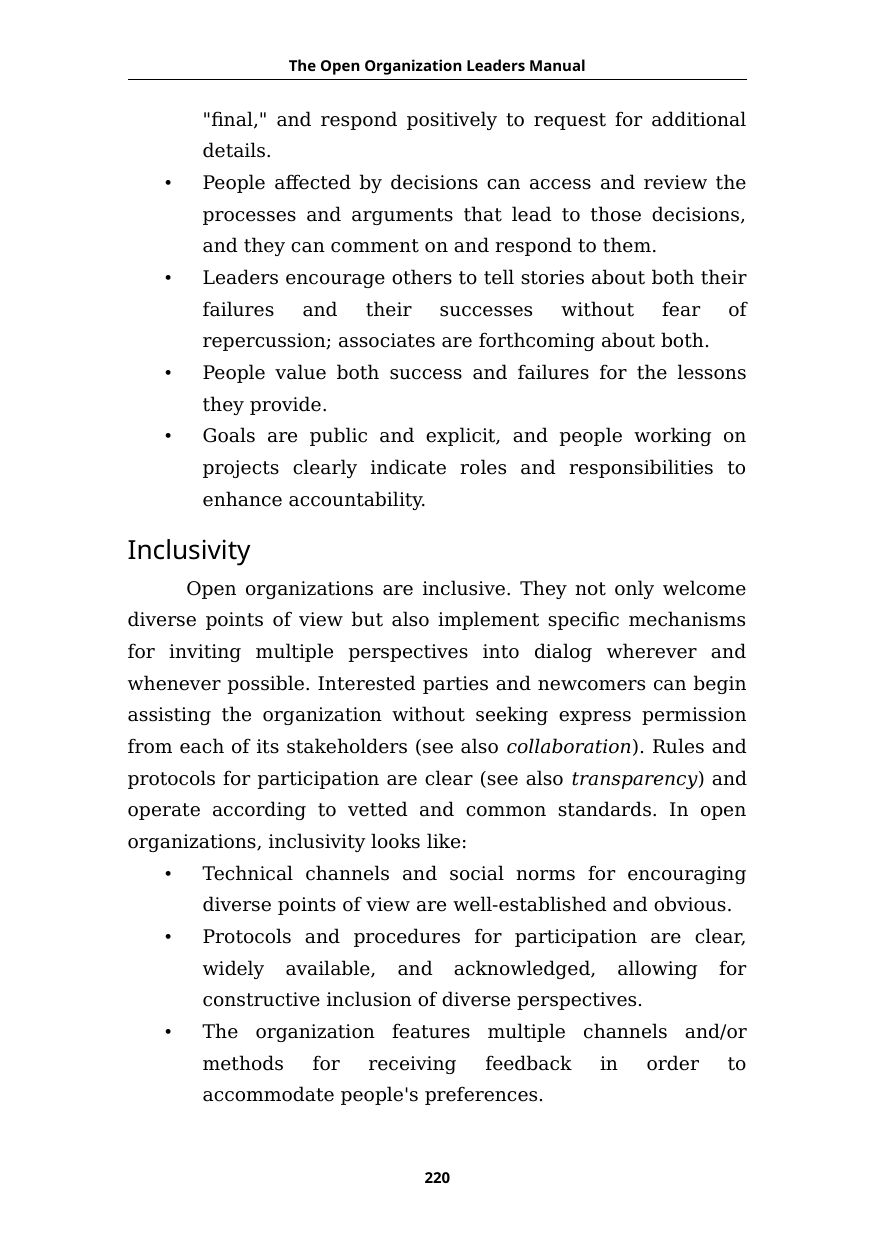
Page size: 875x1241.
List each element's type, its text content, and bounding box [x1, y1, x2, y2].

list Leaders encourage others to tell stories about both their failures and their successes without fear of repercussion; associates are forthcoming about both. [165, 267, 747, 352]
list Protocols and procedures for participation are clear, widely available, and acknowledged, allowing for constructive inclusion of diverse perspectives. [165, 926, 747, 1011]
list People affected by decisions can access and review the processes and arguments that lead to those decisions, and they can comment on and respond to them. [165, 172, 747, 257]
subtitle Inclusivity [127, 535, 747, 565]
list Goals are public and explicit, and people working on projects clearly indicate roles and responsibilities to enhance accountability. [165, 425, 747, 511]
list People value both success and failures for the lessons they provide. [165, 362, 747, 416]
list "final," and respond positively to request for additional details. [165, 109, 747, 162]
list The organization features multiple channels and/or methods for receiving feedback in order to accommodate people's preferences. [165, 1021, 747, 1106]
text Open organizations are inclusive. They not only welcome diverse points of view but also implement specific mechanisms for inviting multiple perspectives into dialog wherever and whenever possible. Interested parties and newcomers can begin assisting the organization without seeking express permission from each of its stakeholders (see also collaboration). Rules and protocols for participation are clear (see also transparency) and operate according to vetted and common standards. In open organizations, inclusivity looks like: [127, 578, 747, 853]
list Technical channels and social norms for encouraging diverse points of view are well-established and obvious. [165, 863, 747, 916]
